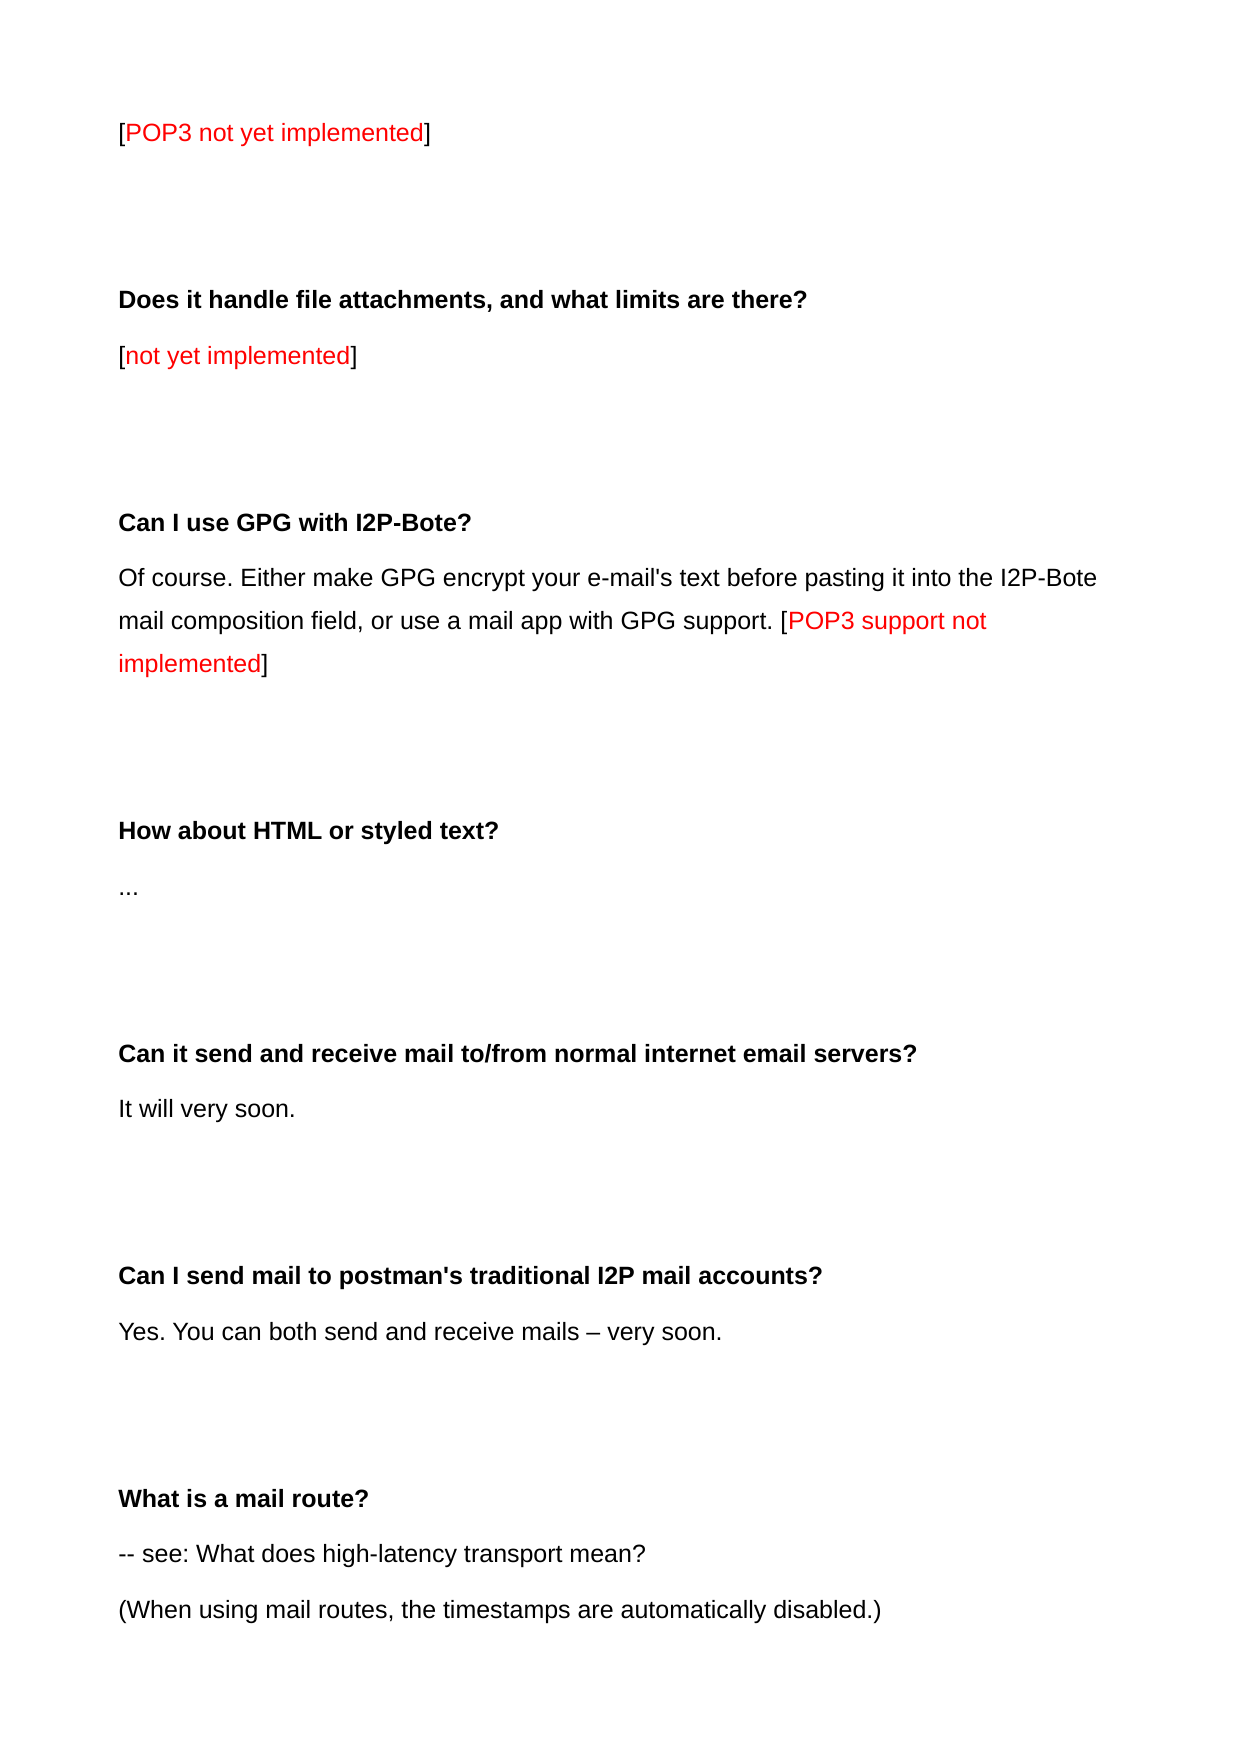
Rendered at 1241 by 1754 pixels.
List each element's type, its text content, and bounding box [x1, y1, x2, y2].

text Can it send and receive mail to/from normal internet email servers? [118, 1039, 1122, 1067]
text Does it handle file attachments, and what limits are there? [118, 285, 1122, 314]
text [POP3 not yet implemented] [118, 118, 1122, 147]
text It will very soon. [118, 1094, 1122, 1123]
text [not yet implemented] [118, 341, 1122, 369]
text (When using mail routes, the timestamps are automatically disabled.) [118, 1595, 1122, 1624]
text ... [118, 872, 1122, 901]
text What is a mail route? [118, 1484, 1122, 1512]
text How about HTML or styled text? [118, 816, 1122, 845]
text -- see: What does high-latency transport mean? [118, 1539, 1122, 1568]
text Of course. Either make GPG encrypt your e-mail's text before pasting it into the I2P-Bote mail composition field, or use a mail app with GPG support. [POP3 support not implemented] [118, 563, 1122, 678]
text Yes. You can both send and receive mails – very soon. [118, 1317, 1122, 1346]
text Can I send mail to postman's traditional I2P mail accounts? [118, 1261, 1122, 1290]
text Can I use GPG with I2P-Bote? [118, 507, 1122, 536]
